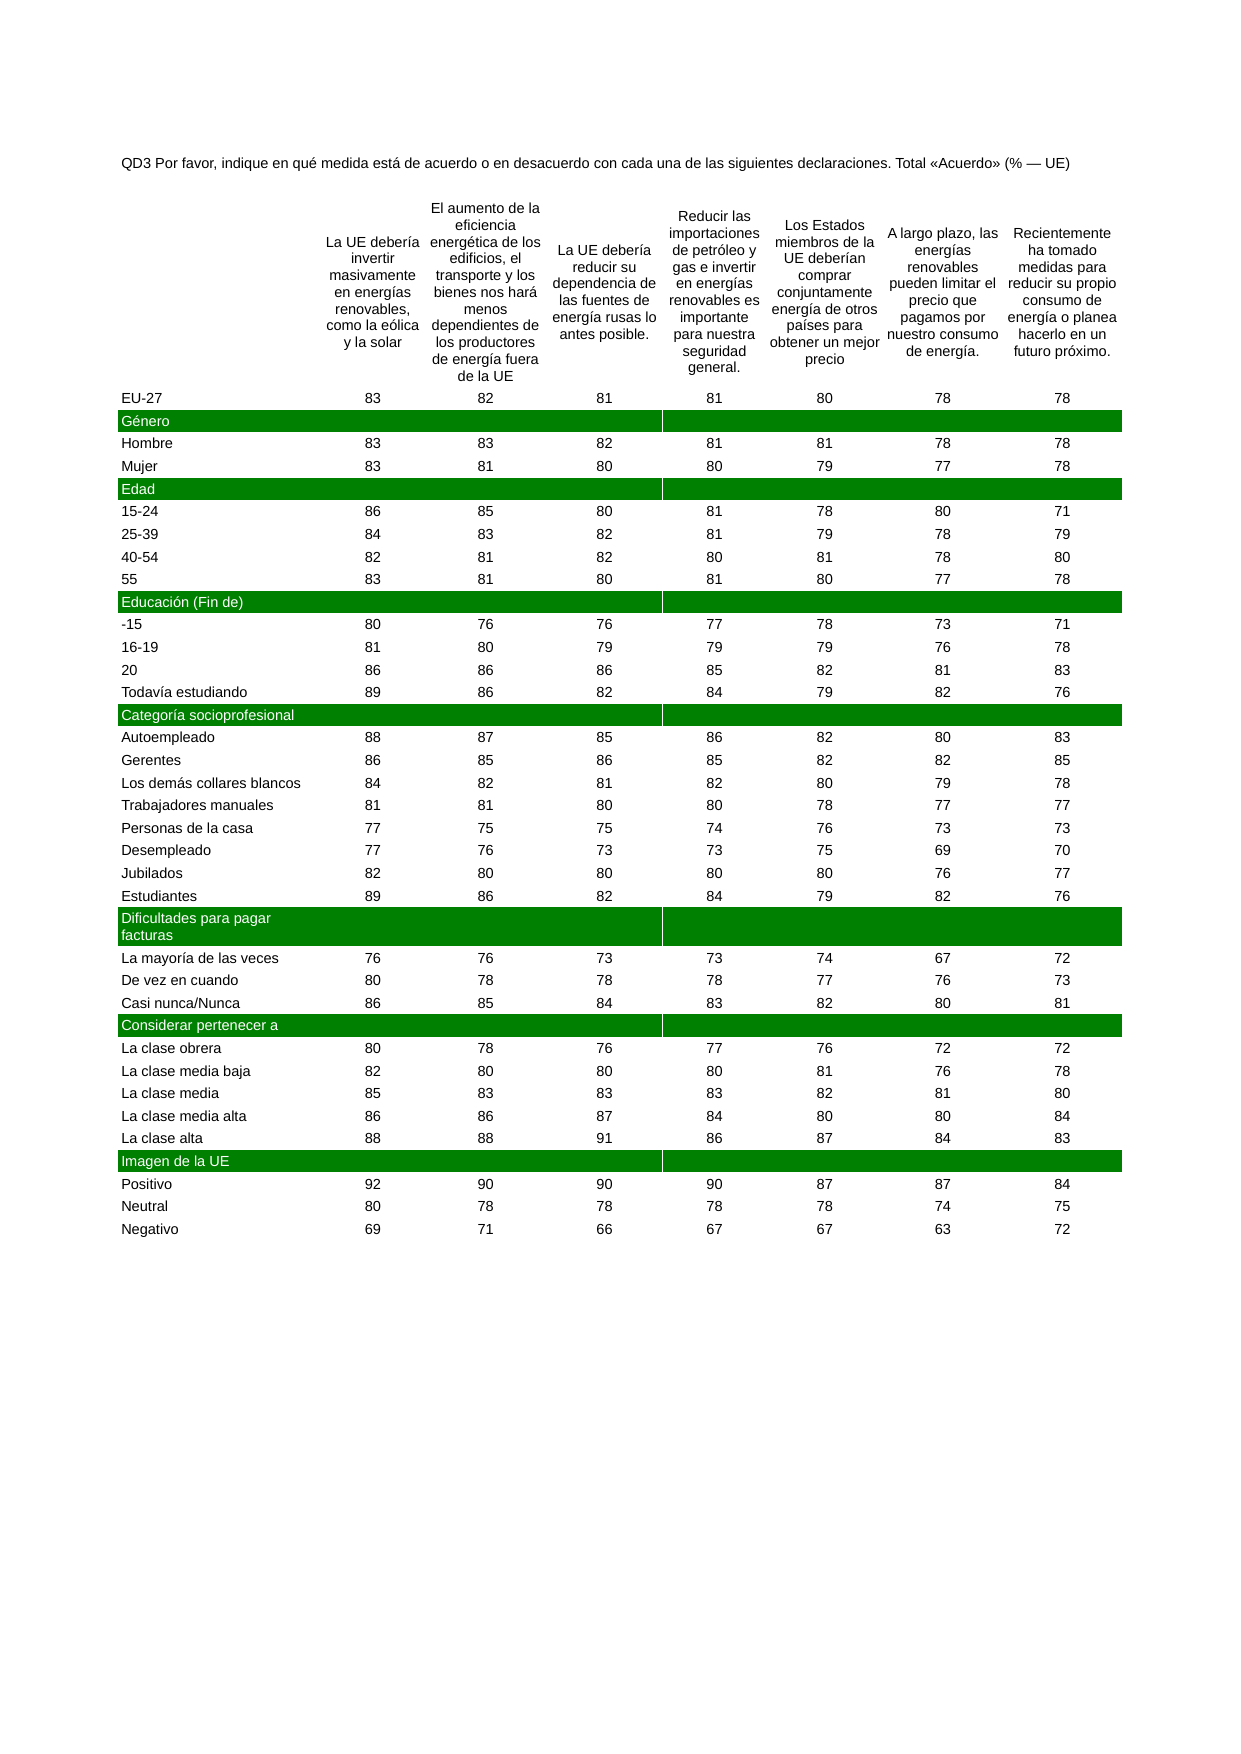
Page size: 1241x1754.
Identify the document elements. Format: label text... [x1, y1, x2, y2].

table_cell 83 [424, 523, 546, 545]
table_cell [321, 591, 424, 613]
table_cell 86 [424, 884, 546, 907]
table_cell El aumento de la eficiencia energética de los edificios, el transporte y los bienes nos hará menos dependientes de los productores de energía fuera de la UE [424, 197, 546, 387]
table_cell 82 [766, 658, 883, 681]
table_cell 85 [424, 500, 546, 523]
table_cell 77 [883, 794, 1002, 817]
table_cell 83 [321, 432, 424, 455]
table_cell 71 [1002, 500, 1122, 523]
table_cell 20 [118, 658, 321, 681]
table_cell 82 [766, 726, 883, 749]
table_cell 73 [1002, 969, 1122, 992]
table_cell 82 [546, 681, 662, 703]
table_cell 84 [321, 523, 424, 545]
table_cell 76 [424, 946, 546, 969]
table_cell [321, 704, 424, 726]
table_cell [663, 174, 766, 197]
table_cell 81 [321, 794, 424, 817]
table_cell 85 [424, 992, 546, 1014]
table_cell 87 [766, 1173, 883, 1195]
table_cell 82 [883, 884, 1002, 907]
table_cell 78 [1002, 455, 1122, 477]
table_cell 86 [321, 658, 424, 681]
table_cell 55 [118, 568, 321, 591]
table_cell 84 [1002, 1173, 1122, 1195]
table_cell 78 [1002, 568, 1122, 591]
table_cell 81 [883, 658, 1002, 681]
table_cell Todavía estudiando [118, 681, 321, 703]
table_cell 80 [1002, 1082, 1122, 1104]
table_cell 78 [883, 545, 1002, 568]
table_cell 15-24 [118, 500, 321, 523]
table_cell 82 [883, 749, 1002, 771]
table_cell [883, 907, 1002, 946]
table_cell 80 [321, 1037, 424, 1059]
table_cell 81 [663, 387, 766, 410]
table_cell [1002, 478, 1122, 500]
table_cell La clase media alta [118, 1105, 321, 1127]
table_cell 67 [663, 1218, 766, 1240]
table_cell Género [118, 410, 321, 432]
table_cell [663, 704, 766, 726]
table_cell [546, 704, 662, 726]
table_cell Recientemente ha tomado medidas para reducir su propio consumo de energía o planea hacerlo en un futuro próximo. [1002, 197, 1122, 387]
table_cell La clase media [118, 1082, 321, 1104]
table_cell 86 [546, 749, 662, 771]
table_cell 78 [1002, 1059, 1122, 1082]
table_cell [424, 907, 546, 946]
table_cell 80 [766, 568, 883, 591]
table_cell 77 [321, 839, 424, 862]
table_cell 66 [546, 1218, 662, 1240]
table_cell [118, 197, 321, 387]
table_cell [424, 410, 546, 432]
table_cell [663, 1014, 766, 1037]
table_cell 86 [424, 681, 546, 703]
table_cell 82 [766, 749, 883, 771]
table_cell La clase alta [118, 1127, 321, 1150]
table_cell Considerar pertenecer a [118, 1014, 321, 1037]
table_cell 76 [1002, 884, 1122, 907]
table_cell 82 [424, 387, 546, 410]
table_cell [546, 1150, 662, 1172]
table_cell 86 [321, 1105, 424, 1127]
table_cell 77 [766, 969, 883, 992]
table_cell 72 [1002, 1218, 1122, 1240]
table_cell 82 [321, 1059, 424, 1082]
table_cell [883, 478, 1002, 500]
table_cell [766, 478, 883, 500]
table_cell Categoría socioprofesional [118, 704, 321, 726]
table_cell 77 [321, 817, 424, 839]
table_cell Desempleado [118, 839, 321, 862]
table_cell 80 [663, 455, 766, 477]
table_cell [663, 478, 766, 500]
table_cell Jubilados [118, 862, 321, 884]
table_cell 76 [424, 839, 546, 862]
table_cell [118, 174, 321, 197]
table_cell La mayoría de las veces [118, 946, 321, 969]
table_cell 84 [663, 681, 766, 703]
table_cell [546, 410, 662, 432]
table_cell 89 [321, 681, 424, 703]
table_cell Dificultades para pagar facturas [118, 907, 321, 946]
table_cell 82 [321, 545, 424, 568]
table_cell [546, 478, 662, 500]
table_cell 63 [883, 1218, 1002, 1240]
table_cell 80 [424, 636, 546, 658]
table_cell [546, 591, 662, 613]
table_cell EU-27 [118, 387, 321, 410]
table_cell Trabajadores manuales [118, 794, 321, 817]
table_cell 76 [321, 946, 424, 969]
table_cell [883, 1014, 1002, 1037]
table_cell 87 [424, 726, 546, 749]
table_cell 81 [663, 568, 766, 591]
table_cell 80 [766, 387, 883, 410]
table_cell 82 [766, 1082, 883, 1104]
table_cell 71 [1002, 613, 1122, 636]
table_cell [546, 1014, 662, 1037]
table_cell 80 [663, 862, 766, 884]
table_cell [546, 907, 662, 946]
table_cell 82 [424, 771, 546, 794]
table_cell 84 [321, 771, 424, 794]
table_cell 70 [1002, 839, 1122, 862]
table_cell 83 [321, 568, 424, 591]
table_cell [546, 174, 662, 197]
table_cell 85 [663, 658, 766, 681]
table_cell [424, 1150, 546, 1172]
table_cell 76 [424, 613, 546, 636]
table_cell 80 [546, 862, 662, 884]
table_cell [1002, 704, 1122, 726]
table_cell 78 [766, 794, 883, 817]
table_cell Neutral [118, 1195, 321, 1218]
table_cell 80 [424, 862, 546, 884]
table_cell 78 [424, 1037, 546, 1059]
table_cell [766, 1150, 883, 1172]
table_cell [883, 591, 1002, 613]
table_cell Estudiantes [118, 884, 321, 907]
table_cell 82 [766, 992, 883, 1014]
table_cell 78 [883, 523, 1002, 545]
table_cell 79 [766, 455, 883, 477]
table_cell 80 [546, 455, 662, 477]
table_cell 76 [766, 1037, 883, 1059]
table_cell [663, 907, 766, 946]
table_cell [321, 478, 424, 500]
table_cell 83 [663, 1082, 766, 1104]
table_cell Los demás collares blancos [118, 771, 321, 794]
table_cell 73 [546, 946, 662, 969]
table_cell 76 [546, 1037, 662, 1059]
table_cell 76 [883, 636, 1002, 658]
table_cell 72 [1002, 1037, 1122, 1059]
table_cell 84 [546, 992, 662, 1014]
table_cell 86 [546, 658, 662, 681]
table_cell 80 [883, 1105, 1002, 1127]
table_cell 78 [883, 432, 1002, 455]
table_cell 78 [766, 613, 883, 636]
table_cell 86 [663, 1127, 766, 1150]
table_cell 71 [424, 1218, 546, 1240]
table_cell 85 [1002, 749, 1122, 771]
table_cell [883, 410, 1002, 432]
table_cell Gerentes [118, 749, 321, 771]
table_cell 77 [883, 455, 1002, 477]
table_cell [663, 1150, 766, 1172]
table_cell [321, 1014, 424, 1037]
table_cell 81 [546, 771, 662, 794]
table_cell 80 [663, 545, 766, 568]
table_cell 82 [546, 523, 662, 545]
table_cell 73 [1002, 817, 1122, 839]
table_cell 83 [546, 1082, 662, 1104]
table_header QD3 Por favor, indique en qué medida está de acuerdo o en desacuerdo con cada una de las siguientes declaraciones. Total «Acuerdo» (% — UE) [118, 152, 1122, 174]
table_cell 80 [883, 992, 1002, 1014]
table_cell La clase obrera [118, 1037, 321, 1059]
table_cell 80 [546, 794, 662, 817]
table_cell 80 [766, 771, 883, 794]
table_cell 88 [321, 1127, 424, 1150]
table_cell Reducir las importaciones de petróleo y gas e invertir en energías renovables es importante para nuestra seguridad general. [663, 197, 766, 387]
table_cell 83 [1002, 726, 1122, 749]
table_cell Mujer [118, 455, 321, 477]
table_cell 86 [424, 1105, 546, 1127]
table_cell 85 [663, 749, 766, 771]
table_cell Negativo [118, 1218, 321, 1240]
table_cell [766, 704, 883, 726]
table_cell 83 [424, 1082, 546, 1104]
table_cell [1002, 591, 1122, 613]
table_cell 78 [424, 1195, 546, 1218]
table_cell 72 [883, 1037, 1002, 1059]
table_cell [1002, 1014, 1122, 1037]
table_cell 85 [546, 726, 662, 749]
table_cell 25-39 [118, 523, 321, 545]
table_cell 83 [424, 432, 546, 455]
table_cell La UE debería invertir masivamente en energías renovables, como la eólica y la solar [321, 197, 424, 387]
table_cell 78 [1002, 771, 1122, 794]
table_cell 77 [663, 1037, 766, 1059]
table_cell Positivo [118, 1173, 321, 1195]
table_cell 67 [766, 1218, 883, 1240]
table_cell [883, 1150, 1002, 1172]
table_cell 78 [1002, 636, 1122, 658]
table_cell 79 [766, 884, 883, 907]
table_cell 80 [766, 862, 883, 884]
table_cell 80 [321, 613, 424, 636]
table_cell [766, 591, 883, 613]
table_cell 77 [883, 568, 1002, 591]
table_cell 78 [546, 969, 662, 992]
table_cell [321, 410, 424, 432]
table_cell 75 [1002, 1195, 1122, 1218]
table_cell 86 [663, 726, 766, 749]
table_cell 80 [321, 969, 424, 992]
table_cell 83 [663, 992, 766, 1014]
table_cell 78 [663, 969, 766, 992]
table_cell [1002, 174, 1122, 197]
table_cell 87 [883, 1173, 1002, 1195]
table_cell [1002, 410, 1122, 432]
table_cell 74 [766, 946, 883, 969]
table_cell 75 [546, 817, 662, 839]
table_cell 81 [883, 1082, 1002, 1104]
table_cell 81 [424, 794, 546, 817]
table_cell 75 [424, 817, 546, 839]
table_cell 78 [546, 1195, 662, 1218]
table_cell 69 [321, 1218, 424, 1240]
table_cell [424, 1014, 546, 1037]
table_cell 77 [1002, 794, 1122, 817]
table_cell 86 [321, 500, 424, 523]
table_cell 80 [663, 1059, 766, 1082]
table_cell 85 [424, 749, 546, 771]
table_cell 80 [663, 794, 766, 817]
table_cell 74 [883, 1195, 1002, 1218]
table_cell 73 [663, 839, 766, 862]
table_cell Casi nunca/Nunca [118, 992, 321, 1014]
table_cell 78 [883, 387, 1002, 410]
table_cell [766, 410, 883, 432]
table_cell [321, 1150, 424, 1172]
table_cell 79 [883, 771, 1002, 794]
table_cell 67 [883, 946, 1002, 969]
table_cell 82 [546, 545, 662, 568]
table_cell 88 [424, 1127, 546, 1150]
table_cell 80 [546, 568, 662, 591]
table_cell 78 [1002, 387, 1122, 410]
table_cell [663, 410, 766, 432]
table_cell 78 [766, 500, 883, 523]
table_cell [424, 704, 546, 726]
table_cell 76 [766, 817, 883, 839]
table_cell 84 [663, 884, 766, 907]
table_cell 73 [883, 613, 1002, 636]
table_cell 81 [424, 568, 546, 591]
table_cell [321, 907, 424, 946]
table_cell 81 [766, 545, 883, 568]
table_cell 83 [321, 387, 424, 410]
table_cell 91 [546, 1127, 662, 1150]
table_cell 89 [321, 884, 424, 907]
table_cell 82 [663, 771, 766, 794]
table_cell [1002, 907, 1122, 946]
table_cell 81 [546, 387, 662, 410]
table_cell 83 [321, 455, 424, 477]
table_cell 82 [321, 862, 424, 884]
table_cell 79 [663, 636, 766, 658]
table_cell 90 [546, 1173, 662, 1195]
table_cell [424, 478, 546, 500]
table_cell 86 [321, 992, 424, 1014]
table_cell La UE debería reducir su dependencia de las fuentes de energía rusas lo antes posible. [546, 197, 662, 387]
table_cell [766, 174, 883, 197]
table_cell 79 [766, 523, 883, 545]
table_cell 77 [663, 613, 766, 636]
table_cell 88 [321, 726, 424, 749]
table_cell 76 [883, 969, 1002, 992]
table_cell 16-19 [118, 636, 321, 658]
table_cell 81 [1002, 992, 1122, 1014]
table_cell La clase media baja [118, 1059, 321, 1082]
table_cell 73 [883, 817, 1002, 839]
table_cell 90 [663, 1173, 766, 1195]
table_cell 92 [321, 1173, 424, 1195]
table_cell 79 [766, 681, 883, 703]
table_cell 81 [766, 432, 883, 455]
table_cell 90 [424, 1173, 546, 1195]
table_cell 87 [546, 1105, 662, 1127]
table_cell Los Estados miembros de la UE deberían comprar conjuntamente energía de otros países para obtener un mejor precio [766, 197, 883, 387]
table_cell 82 [546, 432, 662, 455]
table_cell 82 [883, 681, 1002, 703]
table_cell Personas de la casa [118, 817, 321, 839]
table_cell 81 [766, 1059, 883, 1082]
table_cell 79 [546, 636, 662, 658]
table_cell 80 [1002, 545, 1122, 568]
table_cell [766, 1014, 883, 1037]
table_cell 80 [766, 1105, 883, 1127]
table_cell 81 [663, 523, 766, 545]
table_cell 73 [663, 946, 766, 969]
table_cell 81 [424, 545, 546, 568]
table_cell 81 [321, 636, 424, 658]
table_cell [883, 704, 1002, 726]
table_cell 72 [1002, 946, 1122, 969]
table_cell 76 [883, 1059, 1002, 1082]
table_cell 86 [424, 658, 546, 681]
table_cell [766, 907, 883, 946]
table_cell 76 [546, 613, 662, 636]
table_cell 77 [1002, 862, 1122, 884]
table_cell Hombre [118, 432, 321, 455]
table_cell Imagen de la UE [118, 1150, 321, 1172]
table_cell 78 [1002, 432, 1122, 455]
table_cell 83 [1002, 1127, 1122, 1150]
table_cell 81 [663, 500, 766, 523]
table_cell 76 [883, 862, 1002, 884]
table_cell [663, 591, 766, 613]
table_cell De vez en cuando [118, 969, 321, 992]
table_cell 81 [663, 432, 766, 455]
table_cell 78 [663, 1195, 766, 1218]
table_cell 75 [766, 839, 883, 862]
table_cell 84 [883, 1127, 1002, 1150]
table_cell 78 [424, 969, 546, 992]
table_cell 86 [321, 749, 424, 771]
table_cell 80 [546, 1059, 662, 1082]
table_cell 79 [1002, 523, 1122, 545]
table_cell 69 [883, 839, 1002, 862]
table_cell Autoempleado [118, 726, 321, 749]
table_cell 81 [424, 455, 546, 477]
table_cell 73 [546, 839, 662, 862]
table_cell 74 [663, 817, 766, 839]
table_cell 80 [321, 1195, 424, 1218]
table_cell 80 [883, 500, 1002, 523]
table_cell 84 [1002, 1105, 1122, 1127]
table_cell 84 [663, 1105, 766, 1127]
table_cell 78 [766, 1195, 883, 1218]
table_cell 79 [766, 636, 883, 658]
table_cell 76 [1002, 681, 1122, 703]
table_cell Edad [118, 478, 321, 500]
table_cell [424, 174, 546, 197]
table_cell 85 [321, 1082, 424, 1104]
table_cell 80 [546, 500, 662, 523]
table_cell 80 [883, 726, 1002, 749]
table_cell 83 [1002, 658, 1122, 681]
table_cell [883, 174, 1002, 197]
table_cell [424, 591, 546, 613]
table_cell 82 [546, 884, 662, 907]
table_cell [1002, 1150, 1122, 1172]
table_cell A largo plazo, las energías renovables pueden limitar el precio que pagamos por nuestro consumo de energía. [883, 197, 1002, 387]
table_cell Educación (Fin de) [118, 591, 321, 613]
table_cell 87 [766, 1127, 883, 1150]
table_cell -15 [118, 613, 321, 636]
table_cell [321, 174, 424, 197]
table_cell 80 [424, 1059, 546, 1082]
table_cell 40-54 [118, 545, 321, 568]
